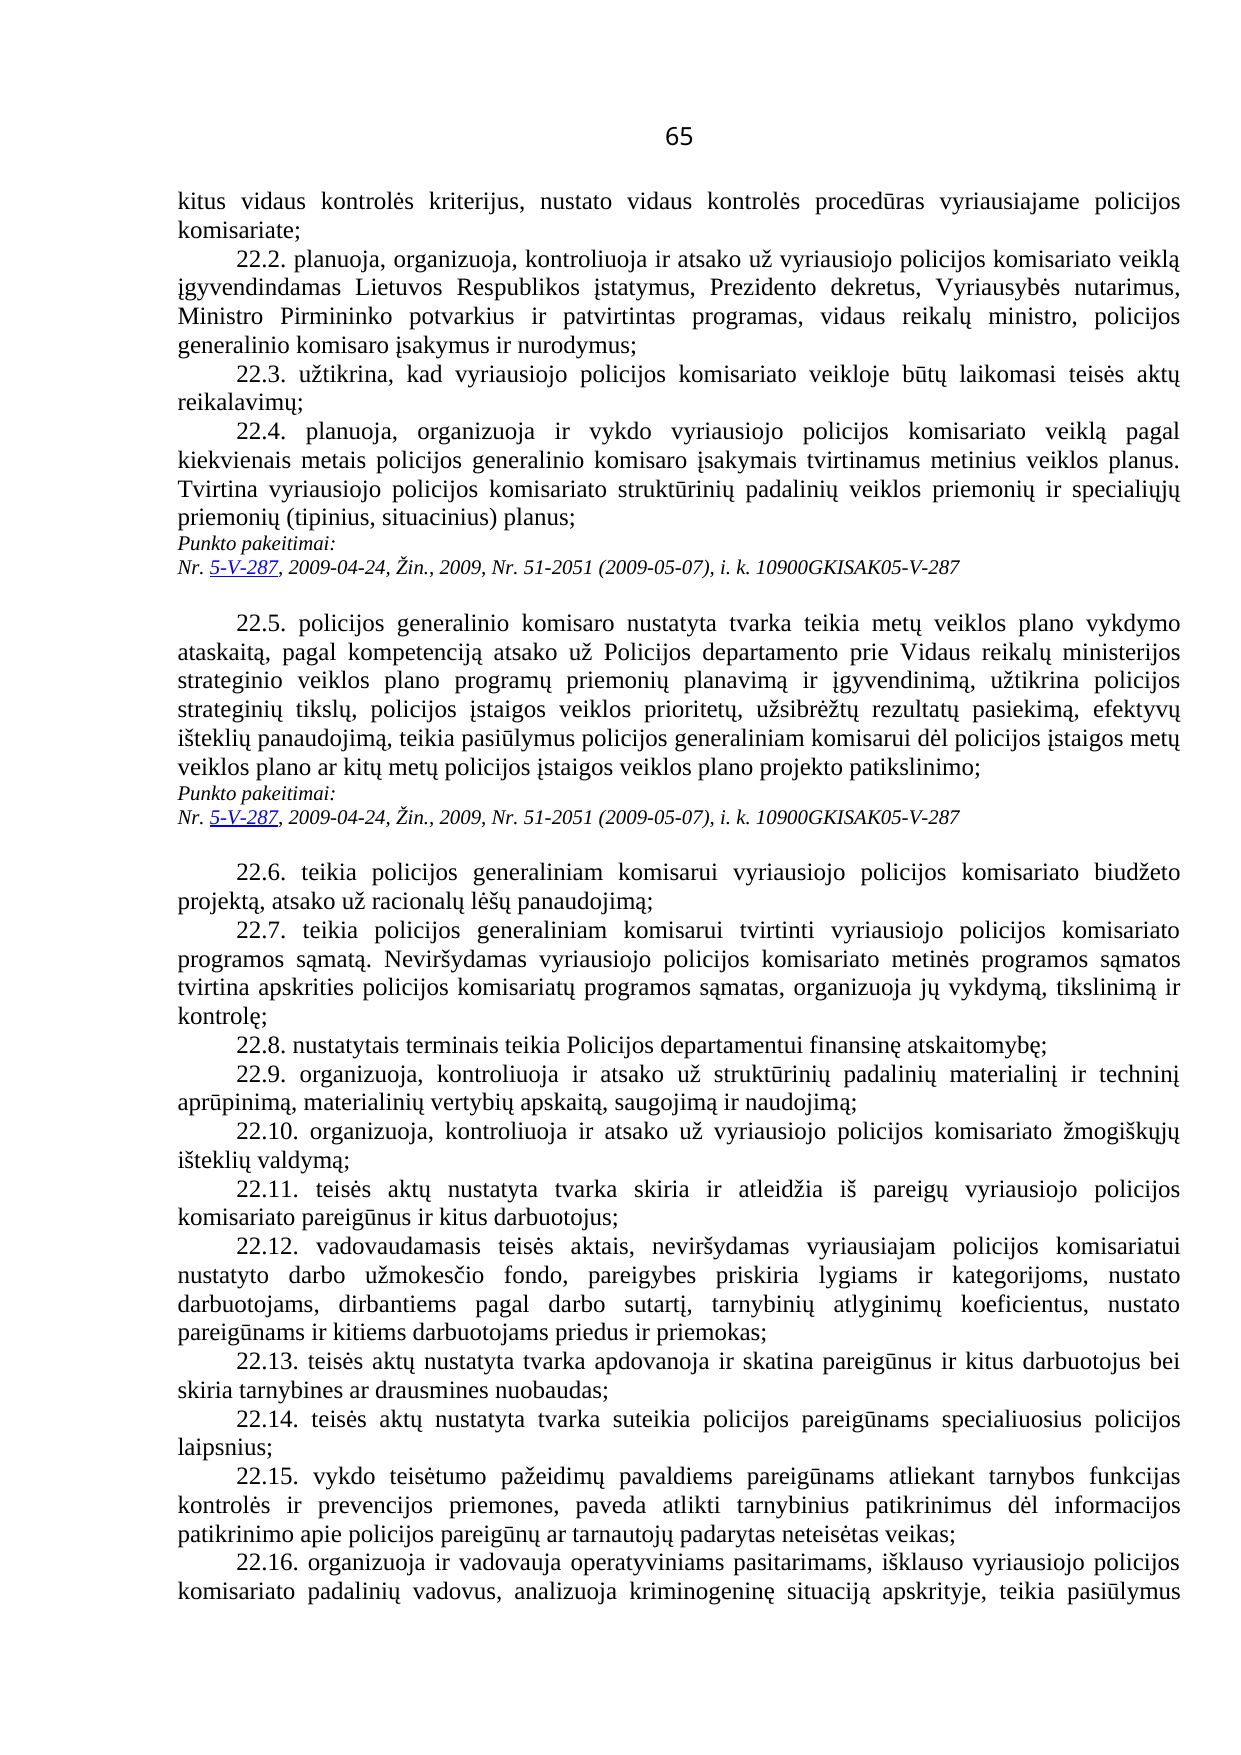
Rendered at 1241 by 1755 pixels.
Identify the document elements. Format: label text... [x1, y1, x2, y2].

text kitus vidaus kontrolės kriterijus, nustato vidaus kontrolės procedūras vyriausiajame policijos komisariate; [177, 186, 1181, 244]
text 22.5. policijos generalinio komisaro nustatyta tvarka teikia metų veiklos plano vykdymo ataskaitą, pagal kompetenciją atsako už Policijos departamento prie Vidaus reikalų ministerijos strateginio veiklos plano programų priemonių planavimą ir įgyvendinimą, užtikrina policijos strateginių tikslų, policijos įstaigos veiklos prioritetų, užsibrėžtų rezultatų pasiekimą, efektyvų išteklių panaudojimą, teikia pasiūlymus policijos generaliniam komisarui dėl policijos įstaigos metų veiklos plano ar kitų metų policijos įstaigos veiklos plano projekto patikslinimo; [177, 608, 1181, 781]
text 22.10. organizuoja, kontroliuoja ir atsako už vyriausiojo policijos komisariato žmogiškųjų išteklių valdymą; [177, 1116, 1181, 1174]
text 22.13. teisės aktų nustatyta tvarka apdovanoja ir skatina pareigūnus ir kitus darbuotojus bei skiria tarnybines ar drausmines nuobaudas; [177, 1346, 1181, 1404]
text 22.3. užtikrina, kad vyriausiojo policijos komisariato veikloje būtų laikomasi teisės aktų reikalavimų; [177, 359, 1181, 416]
text 22.14. teisės aktų nustatyta tvarka suteikia policijos pareigūnams specialiuosius policijos laipsnius; [177, 1404, 1181, 1461]
text 22.8. nustatytais terminais teikia Policijos departamentui finansinę atskaitomybę; [177, 1030, 1181, 1059]
text 22.11. teisės aktų nustatyta tvarka skiria ir atleidžia iš pareigų vyriausiojo policijos komisariato pareigūnus ir kitus darbuotojus; [177, 1174, 1181, 1231]
text Punkto pakeitimai: [177, 531, 1181, 555]
text 22.4. planuoja, organizuoja ir vykdo vyriausiojo policijos komisariato veiklą pagal kiekvienais metais policijos generalinio komisaro įsakymais tvirtinamus metinius veiklos planus. Tvirtina vyriausiojo policijos komisariato struktūrinių padalinių veiklos priemonių ir specialiųjų priemonių (tipinius, situacinius) planus; [177, 416, 1181, 531]
text Punkto pakeitimai: [177, 781, 1181, 805]
text 22.7. teikia policijos generaliniam komisarui tvirtinti vyriausiojo policijos komisariato programos sąmatą. Neviršydamas vyriausiojo policijos komisariato metinės programos sąmatos tvirtina apskrities policijos komisariatų programos sąmatas, organizuoja jų vykdymą, tikslinimą ir kontrolę; [177, 915, 1181, 1030]
text Nr. 5-V-287, 2009-04-24, Žin., 2009, Nr. 51-2051 (2009-05-07), i. k. 10900GKISAK05-V-287 [177, 555, 1181, 579]
text Nr. 5-V-287, 2009-04-24, Žin., 2009, Nr. 51-2051 (2009-05-07), i. k. 10900GKISAK05-V-287 [177, 805, 1181, 829]
text 22.6. teikia policijos generaliniam komisarui vyriausiojo policijos komisariato biudžeto projektą, atsako už racionalų lėšų panaudojimą; [177, 857, 1181, 915]
text 22.16. organizuoja ir vadovauja operatyviniams pasitarimams, išklauso vyriausiojo policijos komisariato padalinių vadovus, analizuoja kriminogeninę situaciją apskrityje, teikia pasiūlymus [177, 1547, 1181, 1605]
text 22.12. vadovaudamasis teisės aktais, neviršydamas vyriausiajam policijos komisariatui nustatyto darbo užmokesčio fondo, pareigybes priskiria lygiams ir kategorijoms, nustato darbuotojams, dirbantiems pagal darbo sutartį, tarnybinių atlyginimų koeficientus, nustato pareigūnams ir kitiems darbuotojams priedus ir priemokas; [177, 1231, 1181, 1346]
text 22.2. planuoja, organizuoja, kontroliuoja ir atsako už vyriausiojo policijos komisariato veiklą įgyvendindamas Lietuvos Respublikos įstatymus, Prezidento dekretus, Vyriausybės nutarimus, Ministro Pirmininko potvarkius ir patvirtintas programas, vidaus reikalų ministro, policijos generalinio komisaro įsakymus ir nurodymus; [177, 244, 1181, 359]
text 22.9. organizuoja, kontroliuoja ir atsako už struktūrinių padalinių materialinį ir techninį aprūpinimą, materialinių vertybių apskaitą, saugojimą ir naudojimą; [177, 1059, 1181, 1116]
text 22.15. vykdo teisėtumo pažeidimų pavaldiems pareigūnams atliekant tarnybos funkcijas kontrolės ir prevencijos priemones, paveda atlikti tarnybinius patikrinimus dėl informacijos patikrinimo apie policijos pareigūnų ar tarnautojų padarytas neteisėtas veikas; [177, 1461, 1181, 1547]
